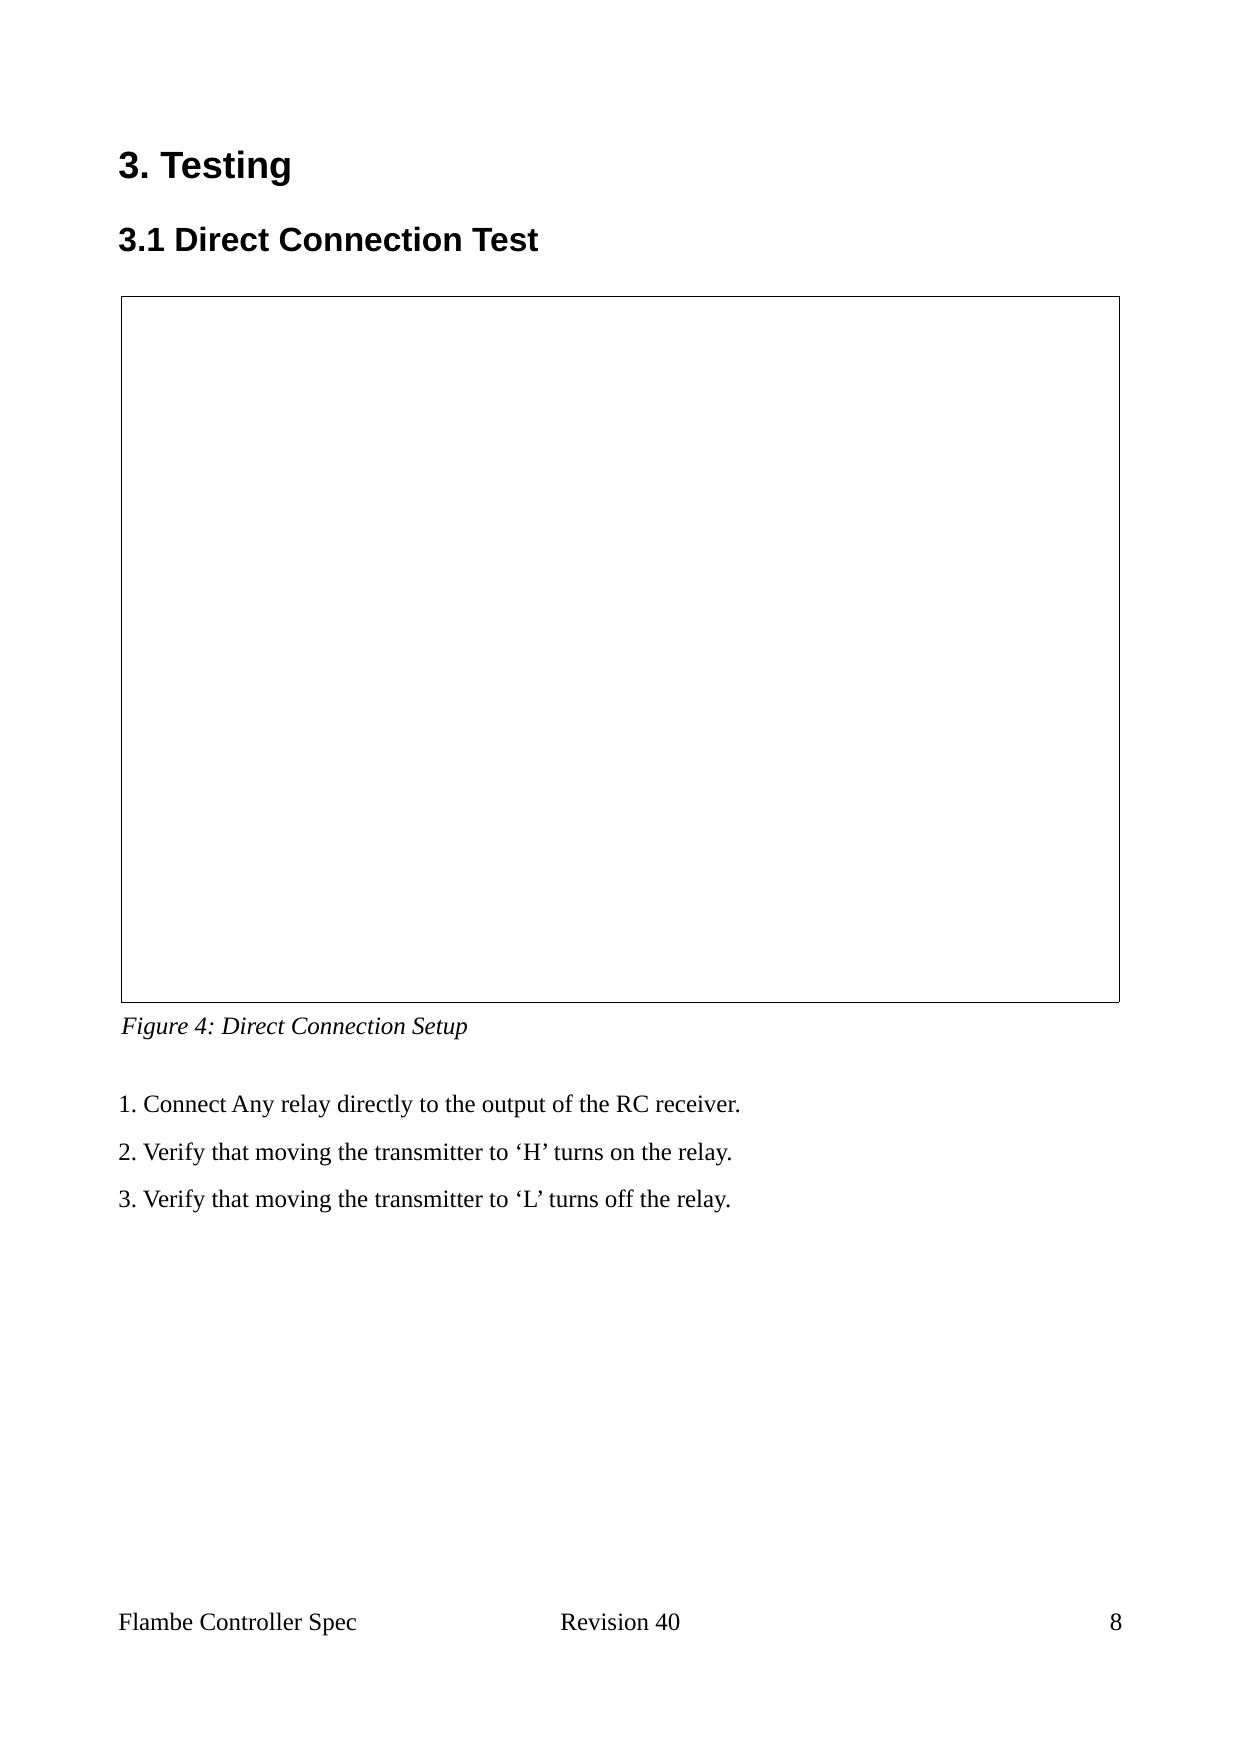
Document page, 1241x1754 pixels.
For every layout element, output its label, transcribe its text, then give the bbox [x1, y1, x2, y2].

subtitle 3.1 Direct Connection Test [118, 220, 1122, 259]
text Figure 4: Direct Connection Setup [121, 1003, 1119, 1040]
text [121, 287, 1119, 296]
subtitle 3. Testing [118, 143, 1122, 187]
text 2. Verify that moving the transmitter to ‘H’ turns on the relay. [118, 1137, 1122, 1166]
text 1. Connect Any relay directly to the output of the RC receiver. [118, 1089, 1122, 1118]
text 3. Verify that moving the transmitter to ‘L’ turns off the relay. [118, 1184, 1122, 1213]
text [122, 297, 1119, 1002]
